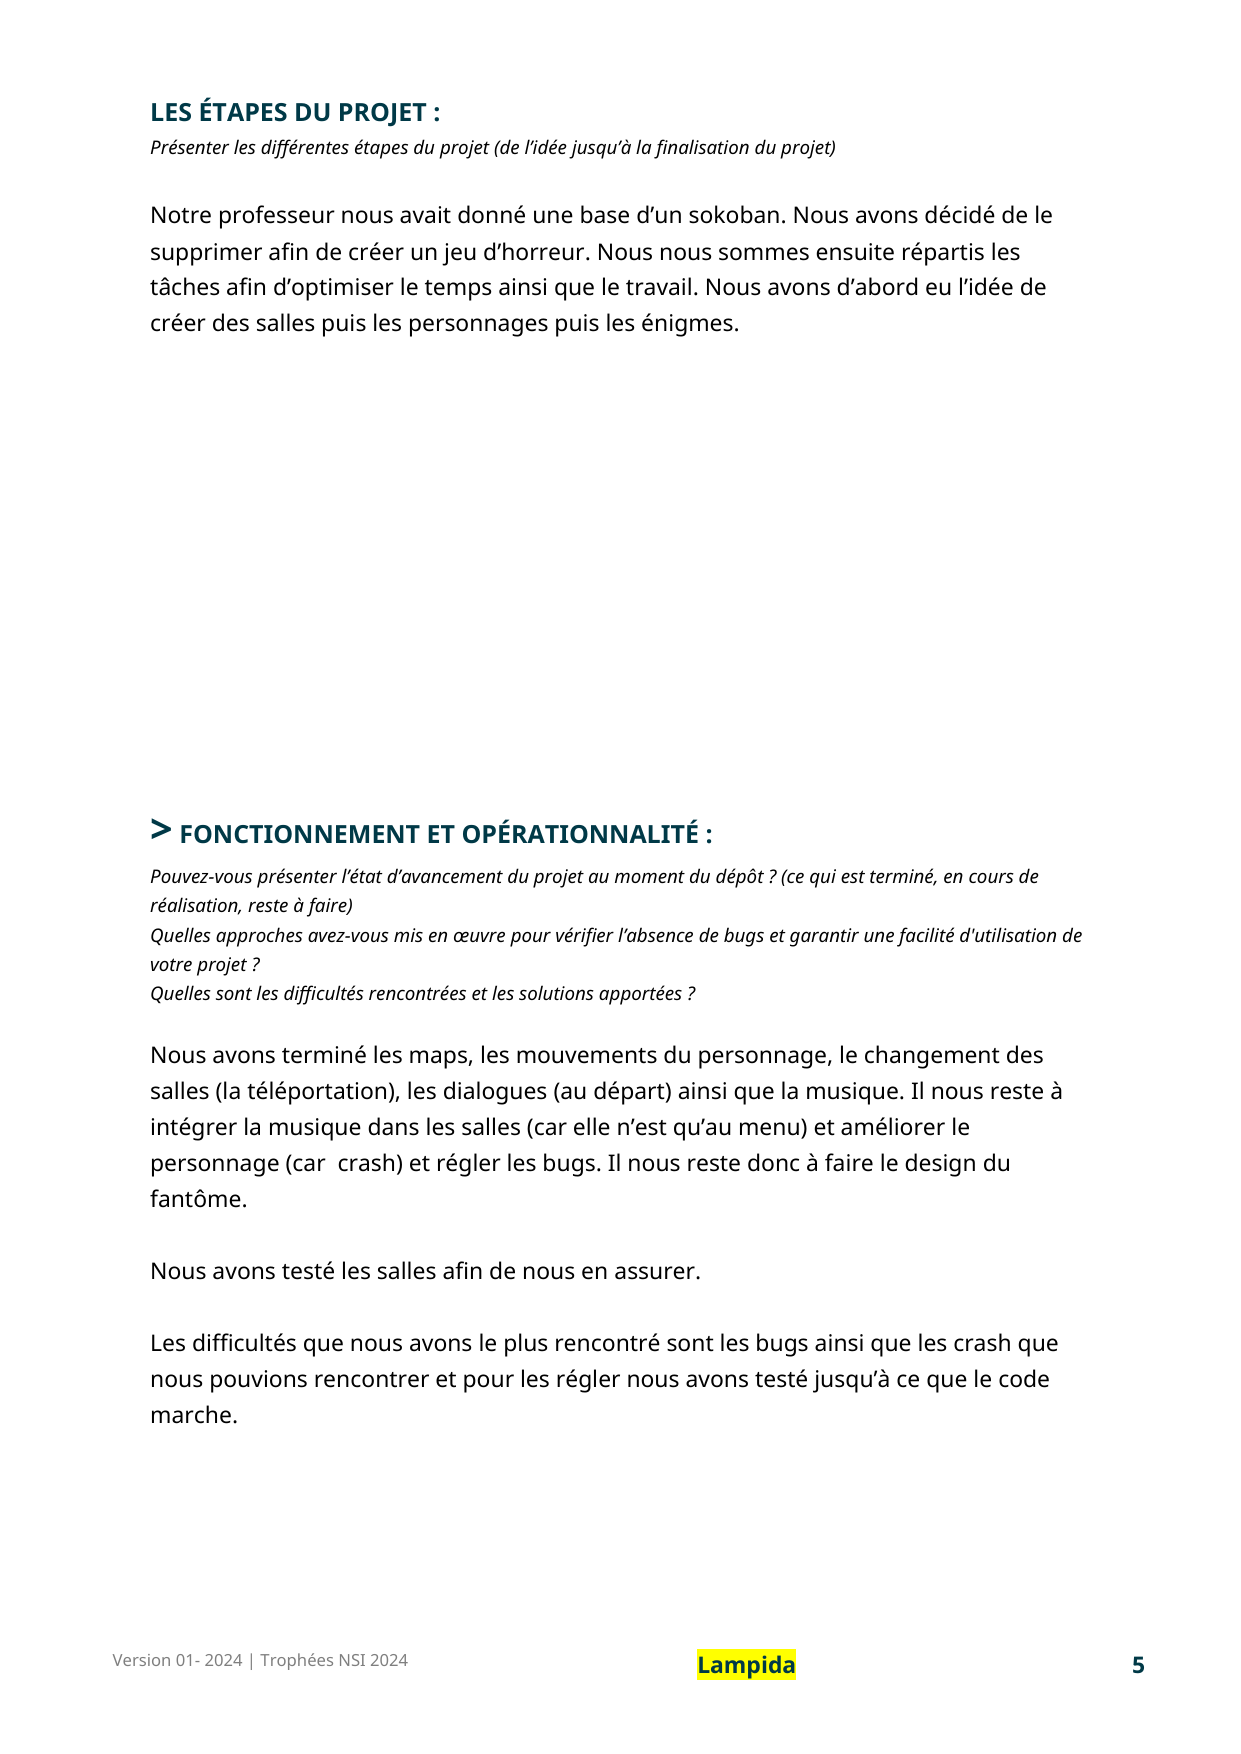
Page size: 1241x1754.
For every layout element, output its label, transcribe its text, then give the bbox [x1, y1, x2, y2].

text Nous avons terminé les maps, les mouvements du personnage, le changement des salles (la téléportation), les dialogues (au départ) ainsi que la musique. Il nous reste à intégrer la musique dans les salles (car elle n’est qu’au menu) et améliorer le personnage (car crash) et régler les bugs. Il nous reste donc à faire le design du fantôme. [150, 1039, 1090, 1214]
text Quelles sont les difficultés rencontrées et les solutions apportées ? [150, 981, 1090, 1006]
text Pouvez-vous présenter l’état d’avancement du projet au moment du dépôt ? (ce qui est terminé, en cours de réalisation, reste à faire) [150, 863, 1090, 918]
text > FONCTIONNEMENT ET OPÉRATIONNALITÉ : [150, 802, 1090, 856]
text Notre professeur nous avait donné une base d’un sokoban. Nous avons décidé de le supprimer afin de créer un jeu d’horreur. Nous nous sommes ensuite répartis les tâches afin d’optimiser le temps ainsi que le travail. Nous avons d’abord eu l’idée de créer des salles puis les personnages puis les énigmes. [150, 199, 1090, 338]
text LES ÉTAPES DU PROJET : [150, 95, 1090, 129]
text Présenter les différentes étapes du projet (de l’idée jusqu’à la finalisation du projet) [150, 134, 1090, 160]
text Quelles approches avez-vous mis en œuvre pour vérifier l’absence de bugs et garantir une facilité d'utilisation de votre projet ? [150, 922, 1090, 977]
text Nous avons testé les salles afin de nous en assurer. [150, 1255, 1090, 1286]
text Les difficultés que nous avons le plus rencontré sont les bugs ainsi que les crash que nous pouvions rencontrer et pour les régler nous avons testé jusqu’à ce que le code marche. [150, 1327, 1090, 1430]
